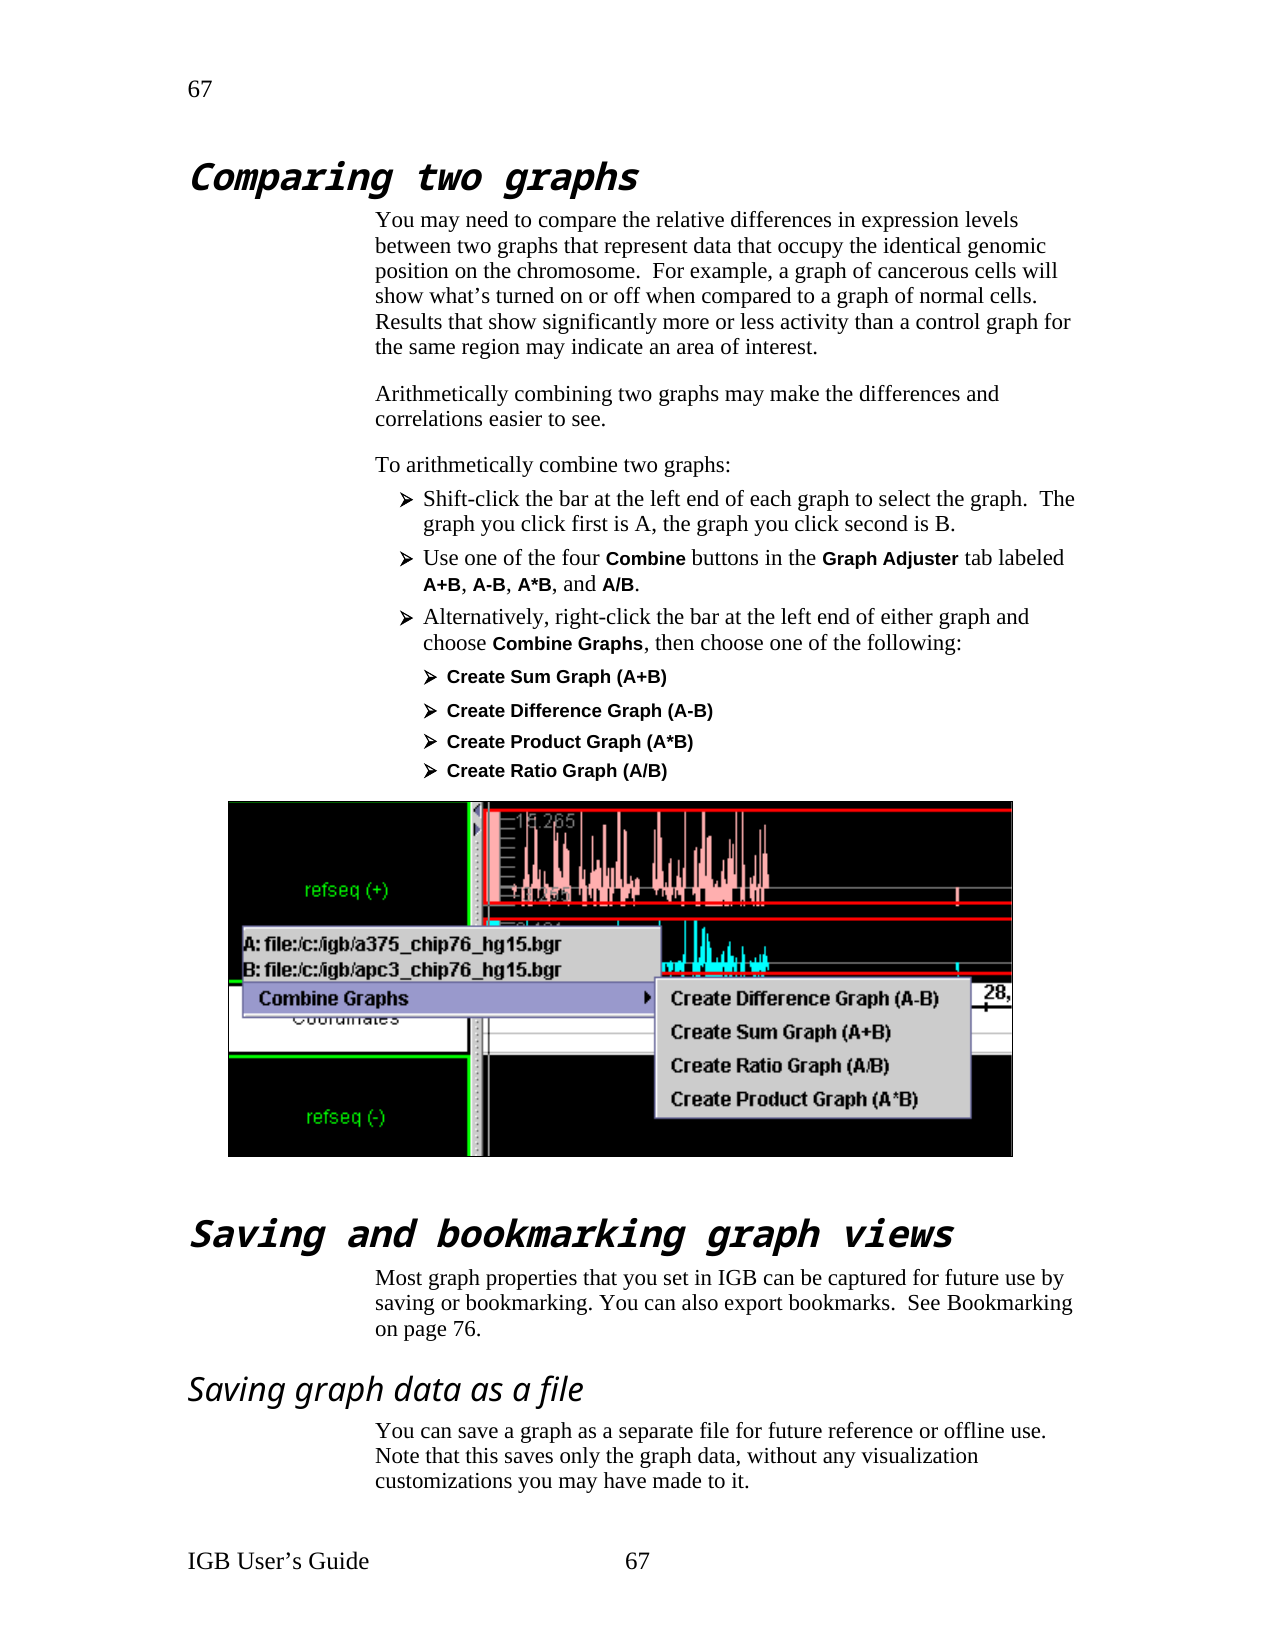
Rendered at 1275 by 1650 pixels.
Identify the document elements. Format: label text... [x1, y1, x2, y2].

text You can save a graph as a separate file for future reference or offline use. Note that this saves only the graph data, without any visualization customizations you may have made to it. [375, 1418, 1087, 1494]
list Shift-click the bar at the left end of each graph to select the graph. The graph you click first is A, the graph you click second is B. [399, 486, 1087, 537]
text Arithmetically combining two graphs may make the differences and correlations easier to see. [375, 381, 1087, 431]
list Create Sum Graph (A+B) [423, 663, 1087, 689]
text Most graph properties that you set in IGB can be captured for future use by saving or bookmarking. You can also export bookmarks. See Bookmarking on page 77. [375, 1265, 1087, 1341]
subtitle Saving graph data as a file [187, 1366, 1087, 1411]
list Create Ratio Graph (A/B) [423, 760, 1087, 781]
list Alternatively, right-click the bar at the left end of either graph and choose Combine Graphs, then choose one of the following: [399, 604, 1087, 655]
picture [229, 802, 1012, 1156]
list Use one of the four Combine buttons in the Graph Adjuster tab labeled A+B, A-B, A*B, and A/B. [399, 545, 1087, 596]
subtitle Saving and bookmarking graph views [187, 1207, 1087, 1258]
text You may need to compare the relative differences in expression levels between two graphs that represent data that occupy the identical genomic position on the chromosome. For example, a graph of cancerous cells will show what’s turned on or off when compared to a graph of normal cells. Results that show significantly more or less activity than a control graph for the same region may indicate an area of interest. [375, 207, 1087, 360]
list Create Difference Graph (A-B) [423, 697, 1087, 723]
subtitle Comparing two graphs [187, 150, 1087, 201]
list Create Product Graph (A*B) [423, 731, 1087, 752]
text To arithmetically combine two graphs: [375, 452, 1087, 478]
